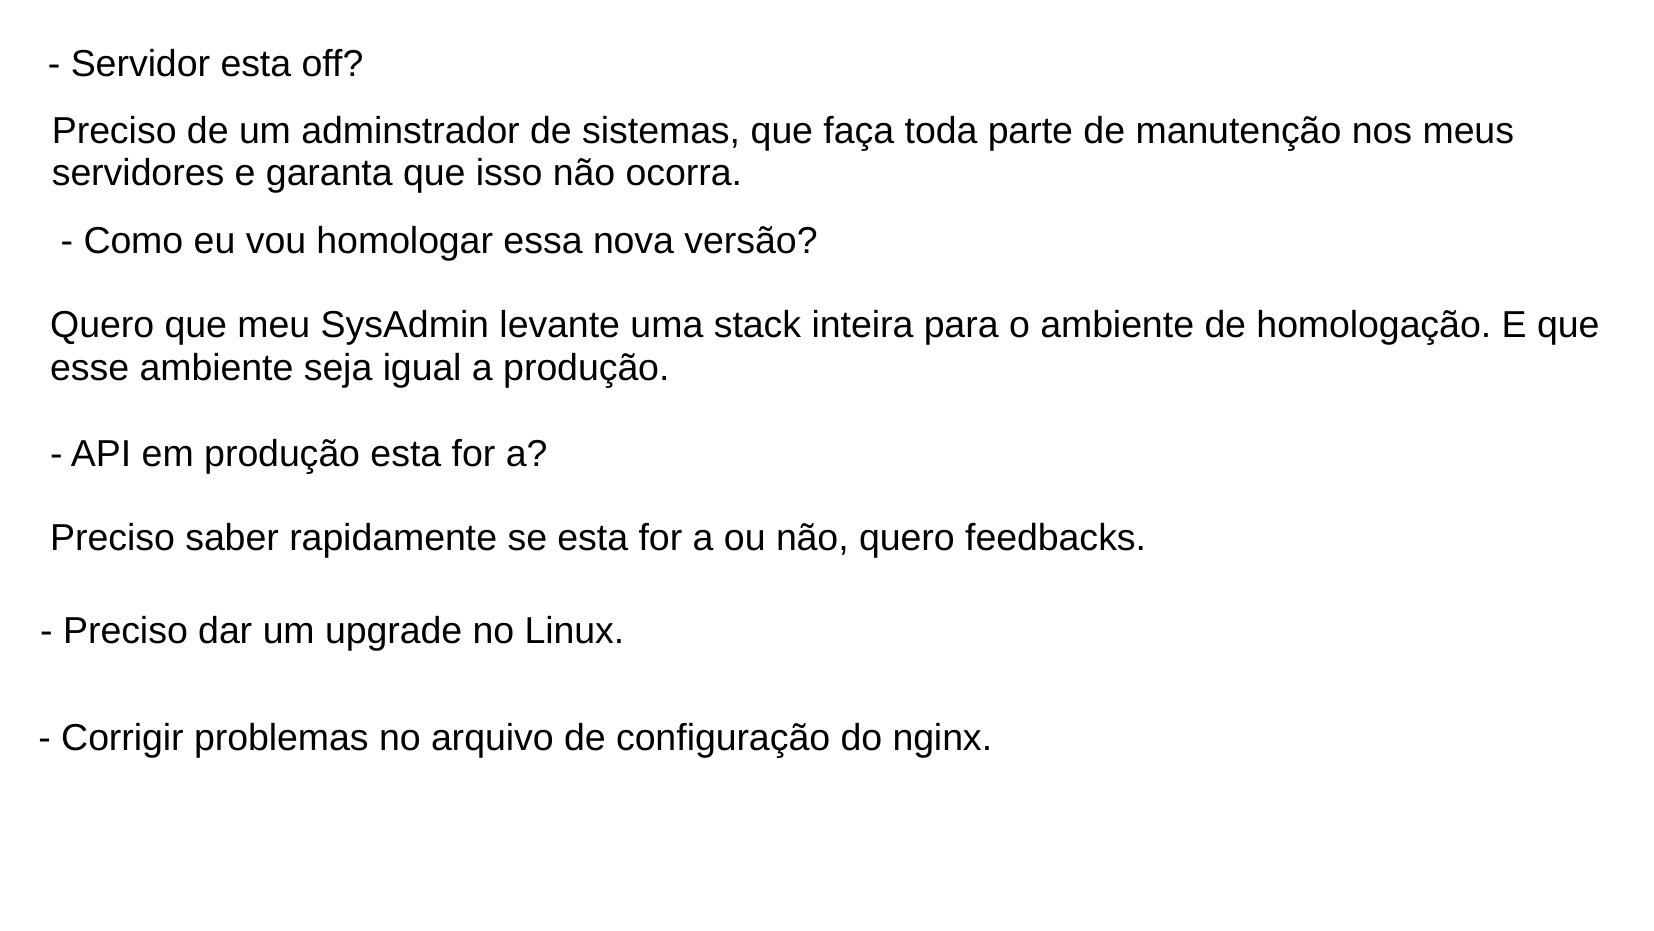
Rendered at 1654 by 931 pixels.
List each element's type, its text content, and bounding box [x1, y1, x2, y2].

text_box - Como eu vou homologar essa nova versão? Quero que meu SysAdmin levante uma stack inteira para o ambiente de homologação. E que esse ambiente seja igual a produção. [35, 212, 1629, 396]
text_box Preciso de um adminstrador de sistemas, que faça toda parte de manutenção nos meus servidores e garanta que isso não ocorra. [37, 101, 1630, 201]
text_box - Corrigir problemas no arquivo de configuração do nginx. [23, 708, 1617, 792]
text_box - Preciso dar um upgrade no Linux. [25, 602, 1619, 686]
text_box - Servidor esta off? [33, 35, 390, 93]
text_box - API em produção esta for a? Preciso saber rapidamente se esta for a ou não, quero feedbacks. [35, 425, 1629, 566]
